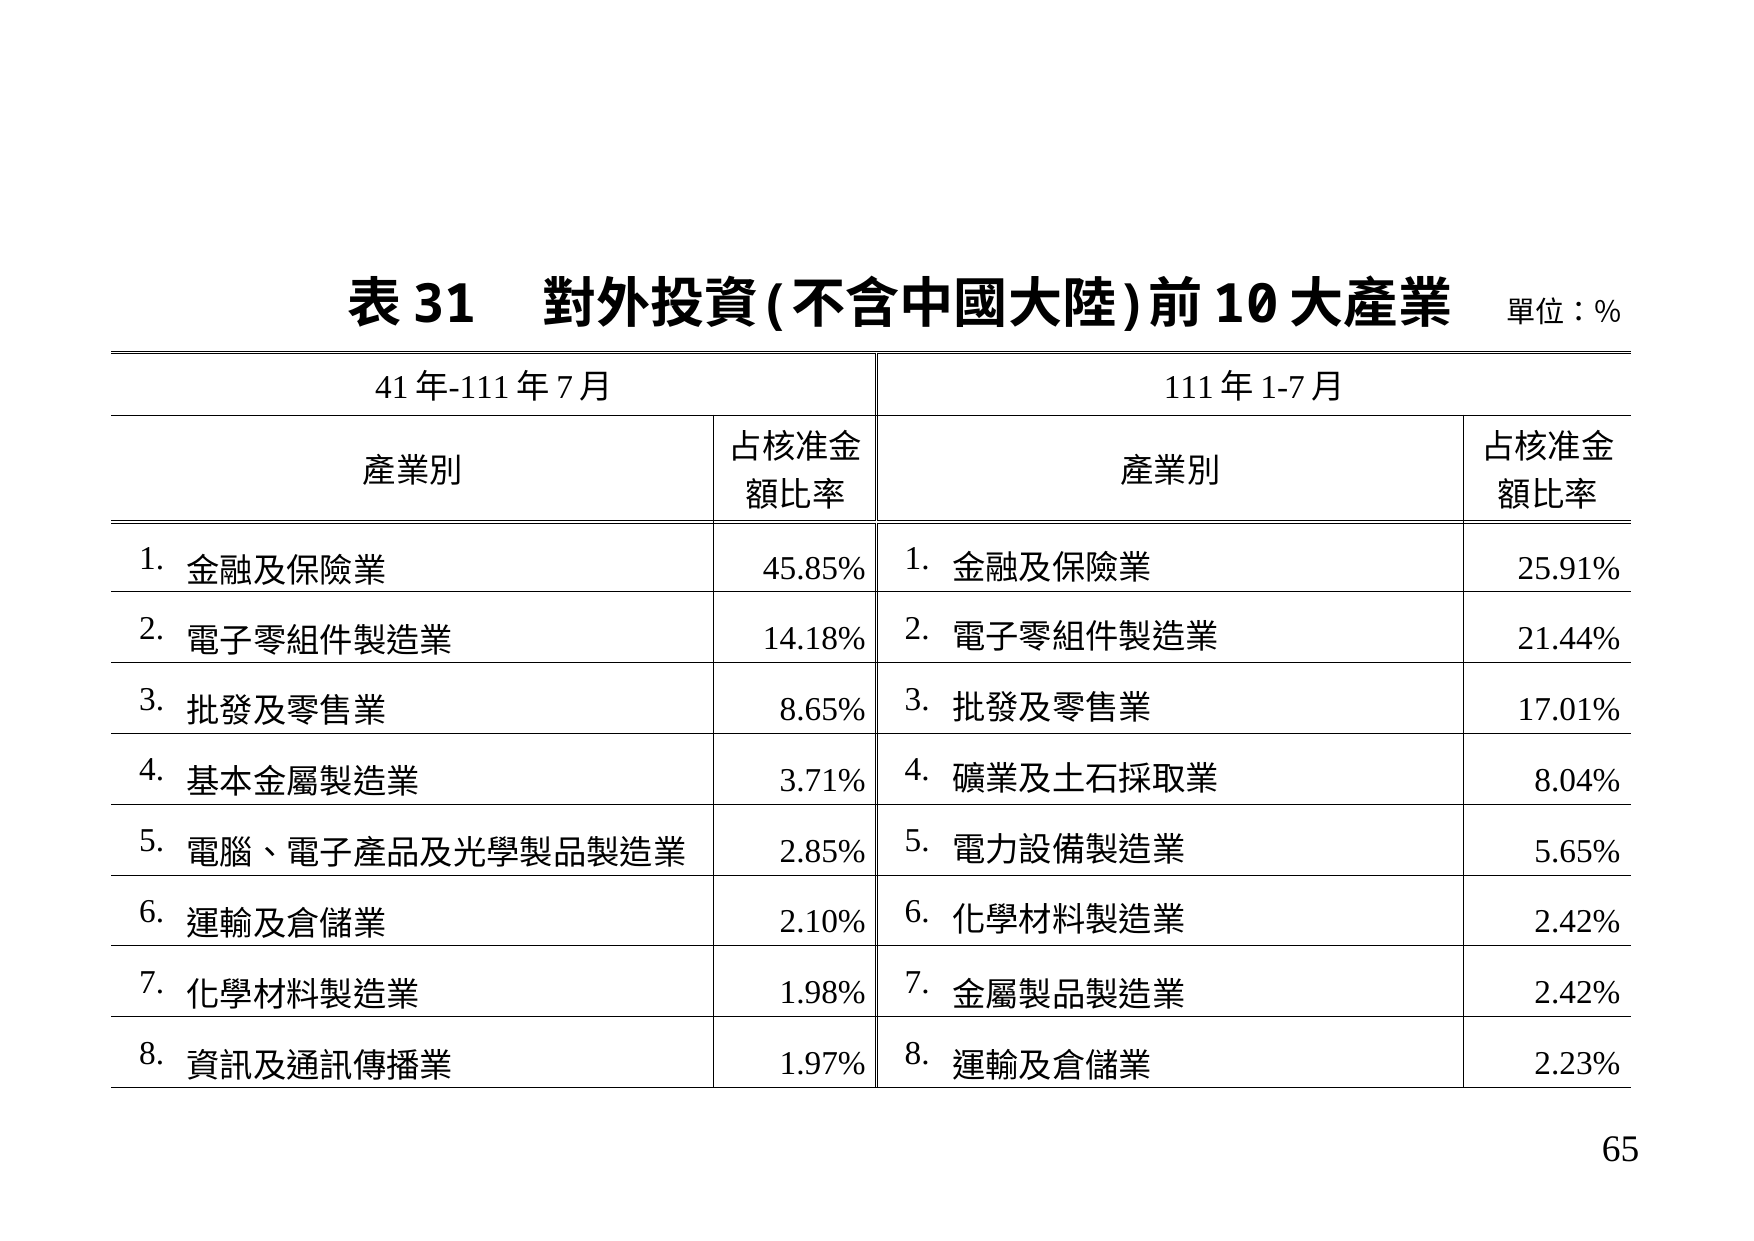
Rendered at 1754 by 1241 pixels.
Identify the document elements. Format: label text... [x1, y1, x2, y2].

table_cell 3. [878, 663, 941, 733]
table_cell 2.42% [1464, 946, 1631, 1016]
table_cell 電力設備製造業 [941, 805, 1463, 874]
table_cell 礦業及土石採取業 [941, 734, 1463, 804]
table_cell 基本金屬製造業 [175, 734, 713, 804]
table_cell 批發及零售業 [175, 663, 713, 733]
table_cell 金屬製品製造業 [941, 946, 1463, 1016]
table_cell 8. [111, 1017, 175, 1087]
table_cell 7. [878, 946, 941, 1016]
table_cell 產業別 [878, 416, 1463, 520]
table_cell 運輸及倉儲業 [175, 876, 713, 945]
table_header 111年1-7月 [878, 354, 1631, 414]
table_cell 電子零組件製造業 [941, 592, 1463, 662]
table_cell 5. [111, 805, 175, 874]
table_cell 21.44% [1464, 592, 1631, 662]
table_cell 資訊及通訊傳播業 [175, 1017, 713, 1087]
table_cell 電腦、電子產品及光學製品製造業 [175, 805, 713, 874]
table_cell 4. [111, 734, 175, 804]
table_cell 1.97% [714, 1017, 875, 1087]
table_cell 2. [878, 592, 941, 662]
table_cell 2.23% [1464, 1017, 1631, 1087]
table_cell 化學材料製造業 [175, 946, 713, 1016]
table_cell 2. [111, 592, 175, 662]
table_cell 8.65% [714, 663, 875, 733]
subtitle 表31 對外投資(不含中國大陸)前10大產業 單位：％ [103, 226, 1639, 351]
table_cell 占核准金額比率 [714, 416, 875, 520]
table_cell 5. [878, 805, 941, 874]
table_cell 占核准金額比率 [1464, 416, 1631, 520]
table_cell 14.18% [714, 592, 875, 662]
table_cell 2.85% [714, 805, 875, 874]
table_cell 3. [111, 663, 175, 733]
table_cell 化學材料製造業 [941, 876, 1463, 945]
table_cell 4. [878, 734, 941, 804]
table_cell 金融及保險業 [941, 524, 1463, 591]
table_cell 17.01% [1464, 663, 1631, 733]
table_cell 金融及保險業 [175, 524, 713, 591]
table_cell 產業別 [111, 416, 713, 520]
table_cell 8.04% [1464, 734, 1631, 804]
table_cell 25.91% [1464, 524, 1631, 591]
table_cell 3.71% [714, 734, 875, 804]
table_cell 6. [878, 876, 941, 945]
table_cell 1.98% [714, 946, 875, 1016]
table_cell 1. [111, 524, 175, 591]
table_cell 6. [111, 876, 175, 945]
table_cell 8. [878, 1017, 941, 1087]
table_cell 5.65% [1464, 805, 1631, 874]
table_cell 運輸及倉儲業 [941, 1017, 1463, 1087]
table_cell 電子零組件製造業 [175, 592, 713, 662]
table_cell 1. [878, 524, 941, 591]
table_cell 45.85% [714, 524, 875, 591]
table_header 41年-111年7月 [111, 354, 875, 414]
table_cell 2.42% [1464, 876, 1631, 945]
table_cell 7. [111, 946, 175, 1016]
table_cell 批發及零售業 [941, 663, 1463, 733]
table_cell 2.10% [714, 876, 875, 945]
